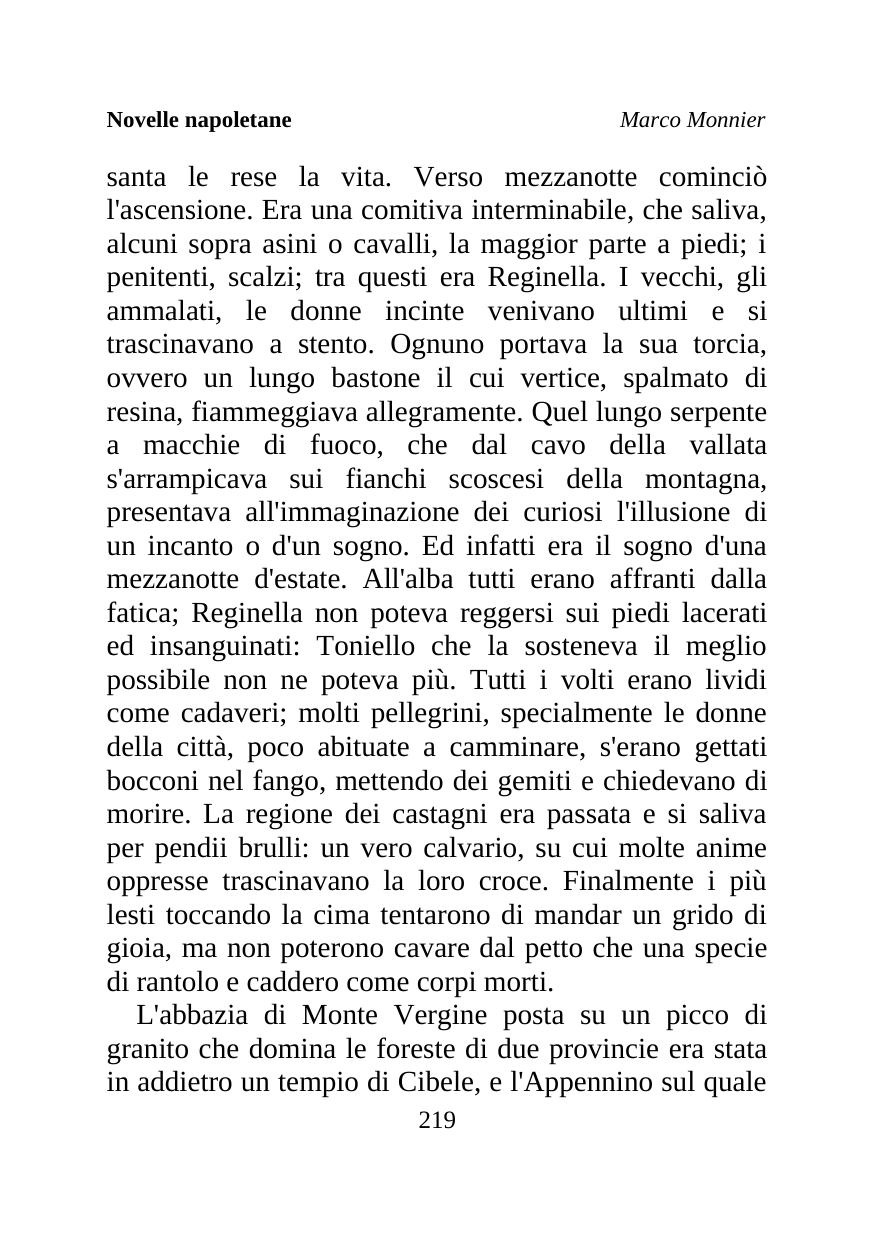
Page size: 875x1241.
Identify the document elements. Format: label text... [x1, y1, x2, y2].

text santa le rese la vita. Verso mezzanotte cominciò l'ascensione. Era una comitiva interminabile, che saliva, alcuni sopra asini o cavalli, la maggior parte a piedi; i penitenti, scalzi; tra questi era Reginella. I vecchi, gli ammalati, le donne incinte venivano ultimi e si trascinavano a stento. Ognuno portava la sua torcia, ovvero un lungo bastone il cui vertice, spalmato di resina, fiammeggiava allegramente. Quel lungo serpente a macchie di fuoco, che dal cavo della vallata s'arrampicava sui fianchi scoscesi della montagna, presentava all'immaginazione dei curiosi l'illusione di un incanto o d'un sogno. Ed infatti era il sogno d'una mezzanotte d'estate. All'alba tutti erano affranti dalla fatica; Reginella non poteva reggersi sui piedi lacerati ed insanguinati: Toniello che la sosteneva il meglio possibile non ne poteva più. Tutti i volti erano lividi come cadaveri; molti pellegrini, specialmente le donne della città, poco abituate a camminare, s'erano gettati bocconi nel fango, mettendo dei gemiti e chiedevano di morire. La regione dei castagni era passata e si saliva per pendii brulli: un vero calvario, su cui molte anime oppresse trascinavano la loro croce. Finalmente i più lesti toccando la cima tentarono di mandar un grido di gioia, ma non poterono cavare dal petto che una specie di rantolo e caddero come corpi morti. [106, 159, 768, 997]
text L'abbazia di Monte Vergine posta su un picco di granito che domina le foreste di due provincie era stata in addietro un tempio di Cibele, e l'Appennino sul quale [106, 997, 768, 1098]
